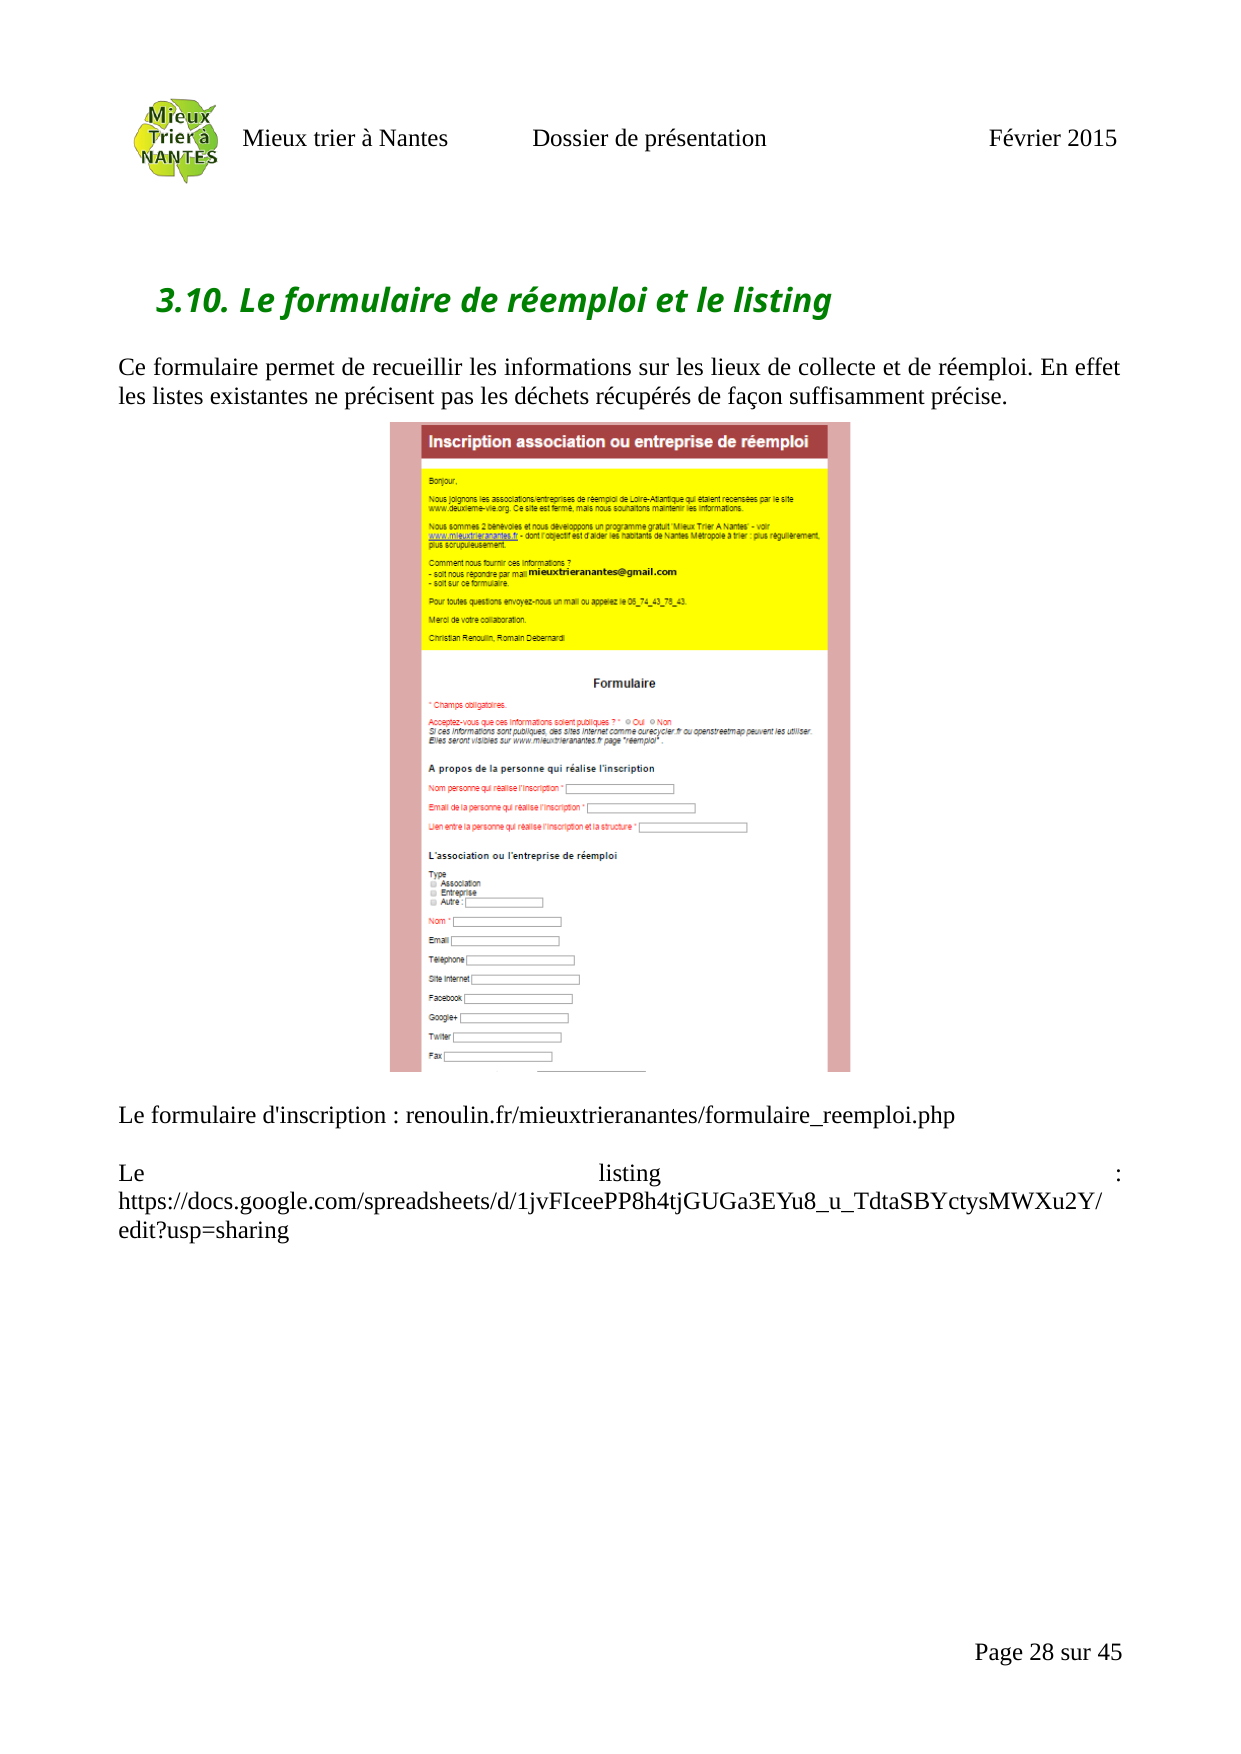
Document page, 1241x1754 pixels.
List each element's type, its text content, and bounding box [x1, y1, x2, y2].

picture [131, 95, 221, 185]
text Le formulaire d'inscription : renoulin.fr/mieuxtrieranantes/formulaire_reemploi.php [118, 1100, 1122, 1129]
text Le listing : https://docs.google.com/spreadsheets/d/1jvFIceePP8h4tjGUGa3EYu8_u_TdtaSBYctysMWXu2Y/edit?usp=sharing [118, 1158, 1122, 1244]
text Ce formulaire permet de recueillir les informations sur les lieux de collecte et de réemploi. En effet les listes existantes ne précisent pas les déchets récupérés de façon suffisamment précise. [118, 352, 1122, 410]
picture [389, 422, 851, 1072]
subtitle Le formulaire de réemploi et le listing [148, 277, 1122, 323]
